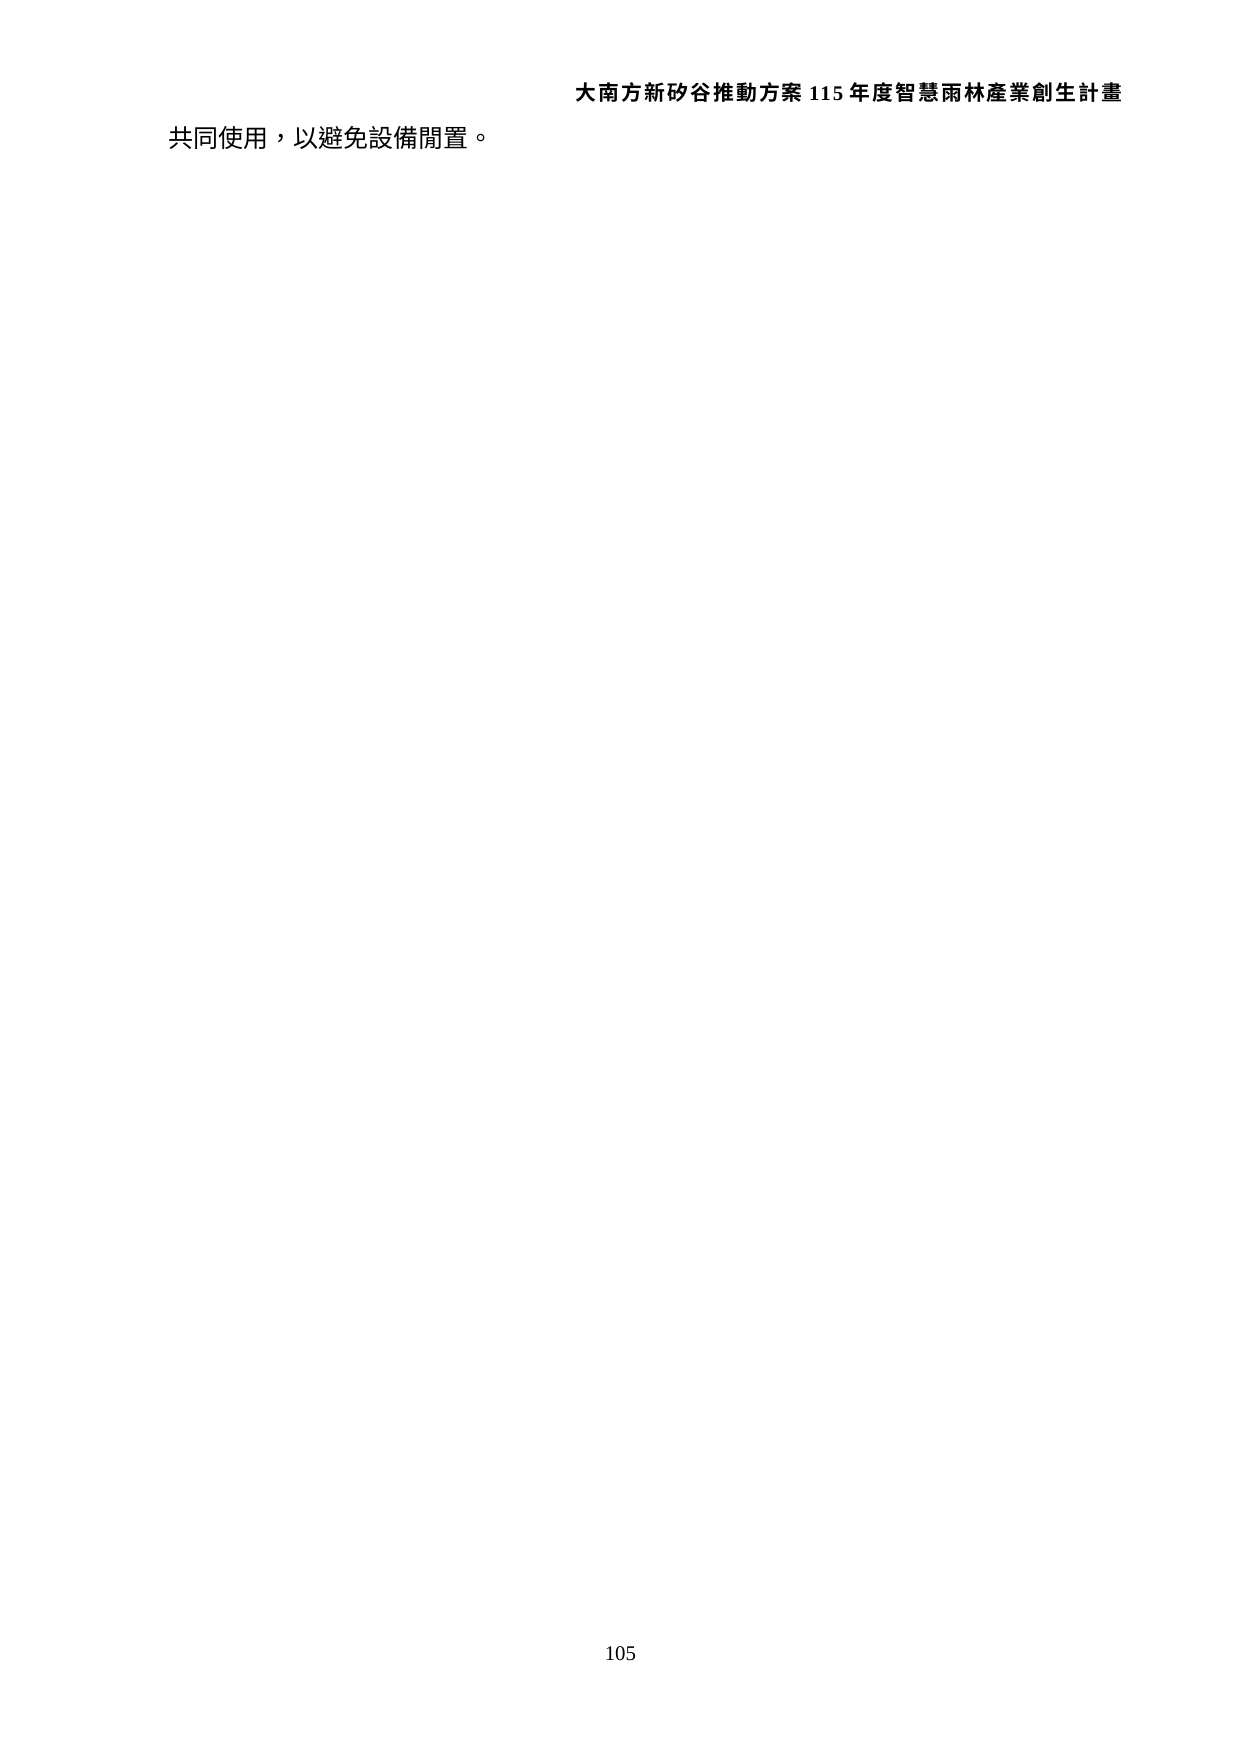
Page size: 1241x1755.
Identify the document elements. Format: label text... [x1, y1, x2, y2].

text 共同使用，以避免設備閒置。 [168, 118, 1122, 154]
